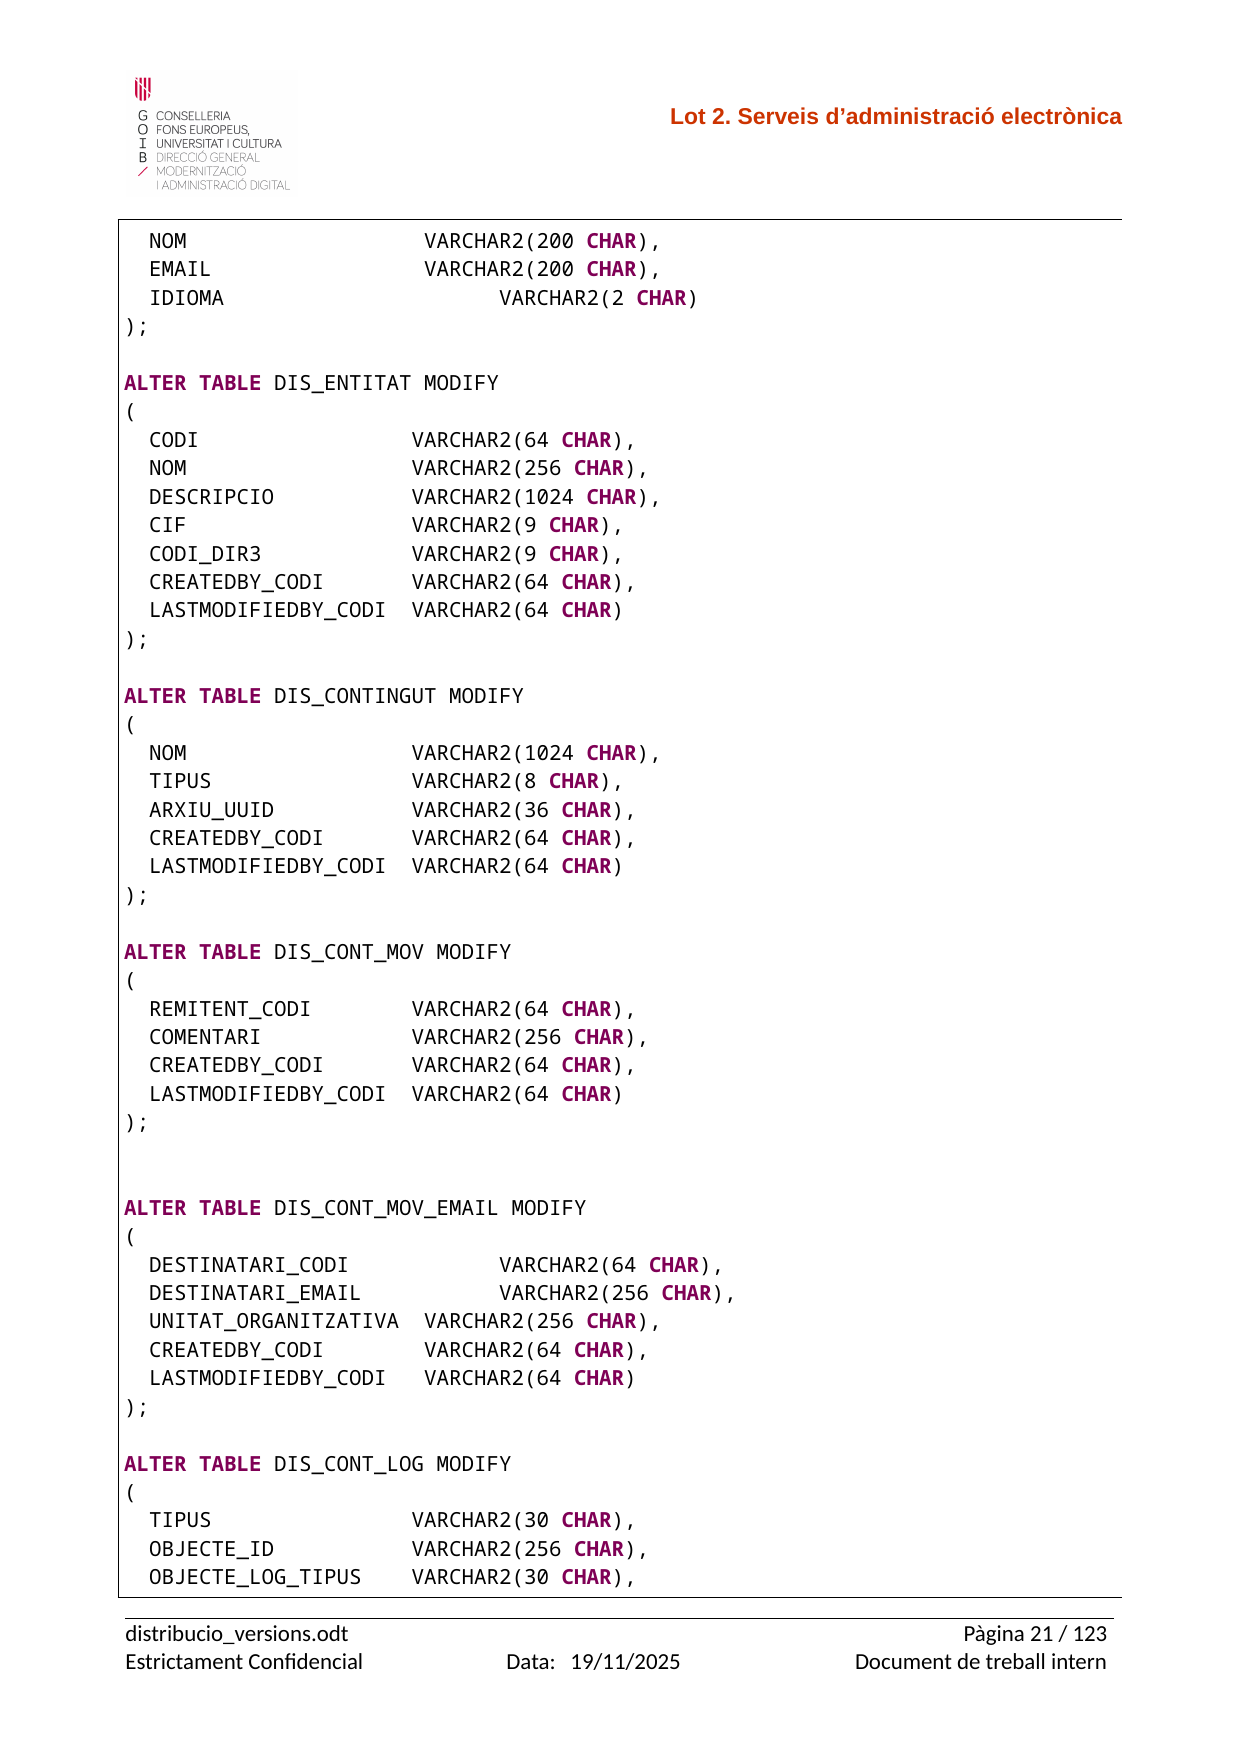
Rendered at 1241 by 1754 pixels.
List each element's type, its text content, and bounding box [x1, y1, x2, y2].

picture [126, 70, 299, 197]
table_header NOM VARCHAR2(200 CHAR), EMAIL VARCHAR2(200 CHAR), IDIOMA VARCHAR2(2 CHAR) ); ALTER TABLE DIS_ENTITAT MODIFY ( CODI VARCHAR2(64 CHAR), NOM VARCHAR2(256 CHAR), DESCRIPCIO VARCHAR2(1024 CHAR), CIF VARCHAR2(9 CHAR), CODI_DIR3 VARCHAR2(9 CHAR), CREATEDBY_CODI VARCHAR2(64 CHAR), LASTMODIFIEDBY_CODI VARCHAR2(64 CHAR) ); ALTER TABLE DIS_CONTINGUT MODIFY ( NOM VARCHAR2(1024 CHAR), TIPUS VARCHAR2(8 CHAR), ARXIU_UUID VARCHAR2(36 CHAR), CREATEDBY_CODI VARCHAR2(64 CHAR), LASTMODIFIEDBY_CODI VARCHAR2(64 CHAR) ); ALTER TABLE DIS_CONT_MOV MODIFY ( REMITENT_CODI VARCHAR2(64 CHAR), COMENTARI VARCHAR2(256 CHAR), CREATEDBY_CODI VARCHAR2(64 CHAR), LASTMODIFIEDBY_CODI VARCHAR2(64 CHAR) ); ALTER TABLE DIS_CONT_MOV_EMAIL MODIFY ( DESTINATARI_CODI VARCHAR2(64 CHAR), DESTINATARI_EMAIL VARCHAR2(256 CHAR), UNITAT_ORGANITZATIVA VARCHAR2(256 CHAR), CREATEDBY_CODI VARCHAR2(64 CHAR), LASTMODIFIEDBY_CODI VARCHAR2(64 CHAR) ); ALTER TABLE DIS_CONT_LOG MODIFY ( TIPUS VARCHAR2(30 CHAR), OBJECTE_ID VARCHAR2(256 CHAR), OBJECTE_LOG_TIPUS VARCHAR2(30 CHAR), [119, 220, 1122, 1597]
